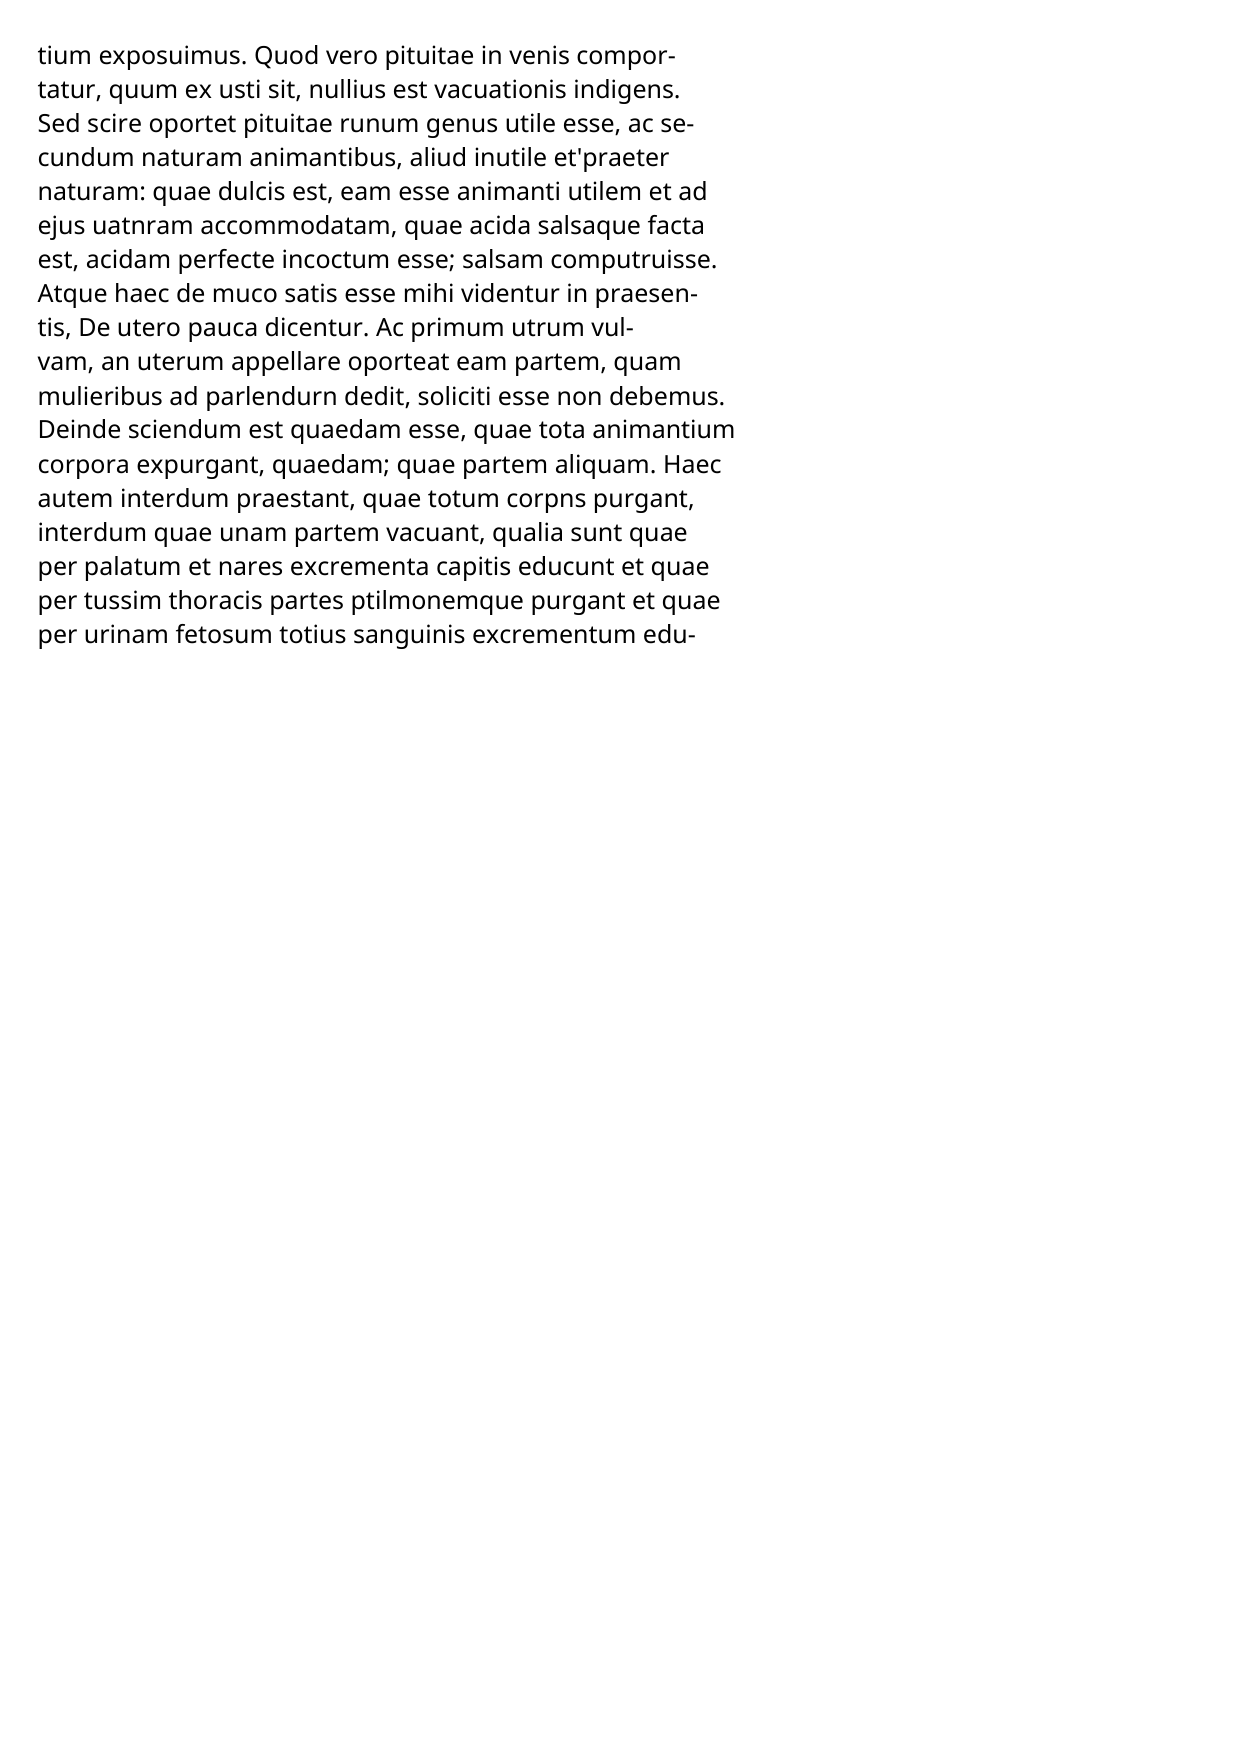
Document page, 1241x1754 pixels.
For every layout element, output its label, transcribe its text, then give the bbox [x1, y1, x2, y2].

text tium exposuimus. Quod vero pituitae in venis compor- tatur, quum ex usti sit, nullius est vacuationis indigens. Sed scire oportet pituitae runum genus utile esse, ac se- cundum naturam animantibus, aliud inutile et'praeter naturam: quae dulcis est, eam esse animanti utilem et ad ejus uatnram accommodatam, quae acida salsaque facta est, acidam perfecte incoctum esse; salsam computruisse. Atque haec de muco satis esse mihi videntur in praesen- tis, De utero pauca dicentur. Ac primum utrum vul- vam, an uterum appellare oporteat eam partem, quam mulieribus ad parlendurn dedit, soliciti esse non debemus. Deinde sciendum est quaedam esse, quae tota animantium corpora expurgant, quaedam; quae partem aliquam. Haec autem interdum praestant, quae totum corpns purgant, interdum quae unam partem vacuant, qualia sunt quae per palatum et nares excrementa capitis educunt et quae per tussim thoracis partes ptilmonemque purgant et quae per urinam fetosum totius sanguinis excrementum edu- [37, 37, 1203, 651]
